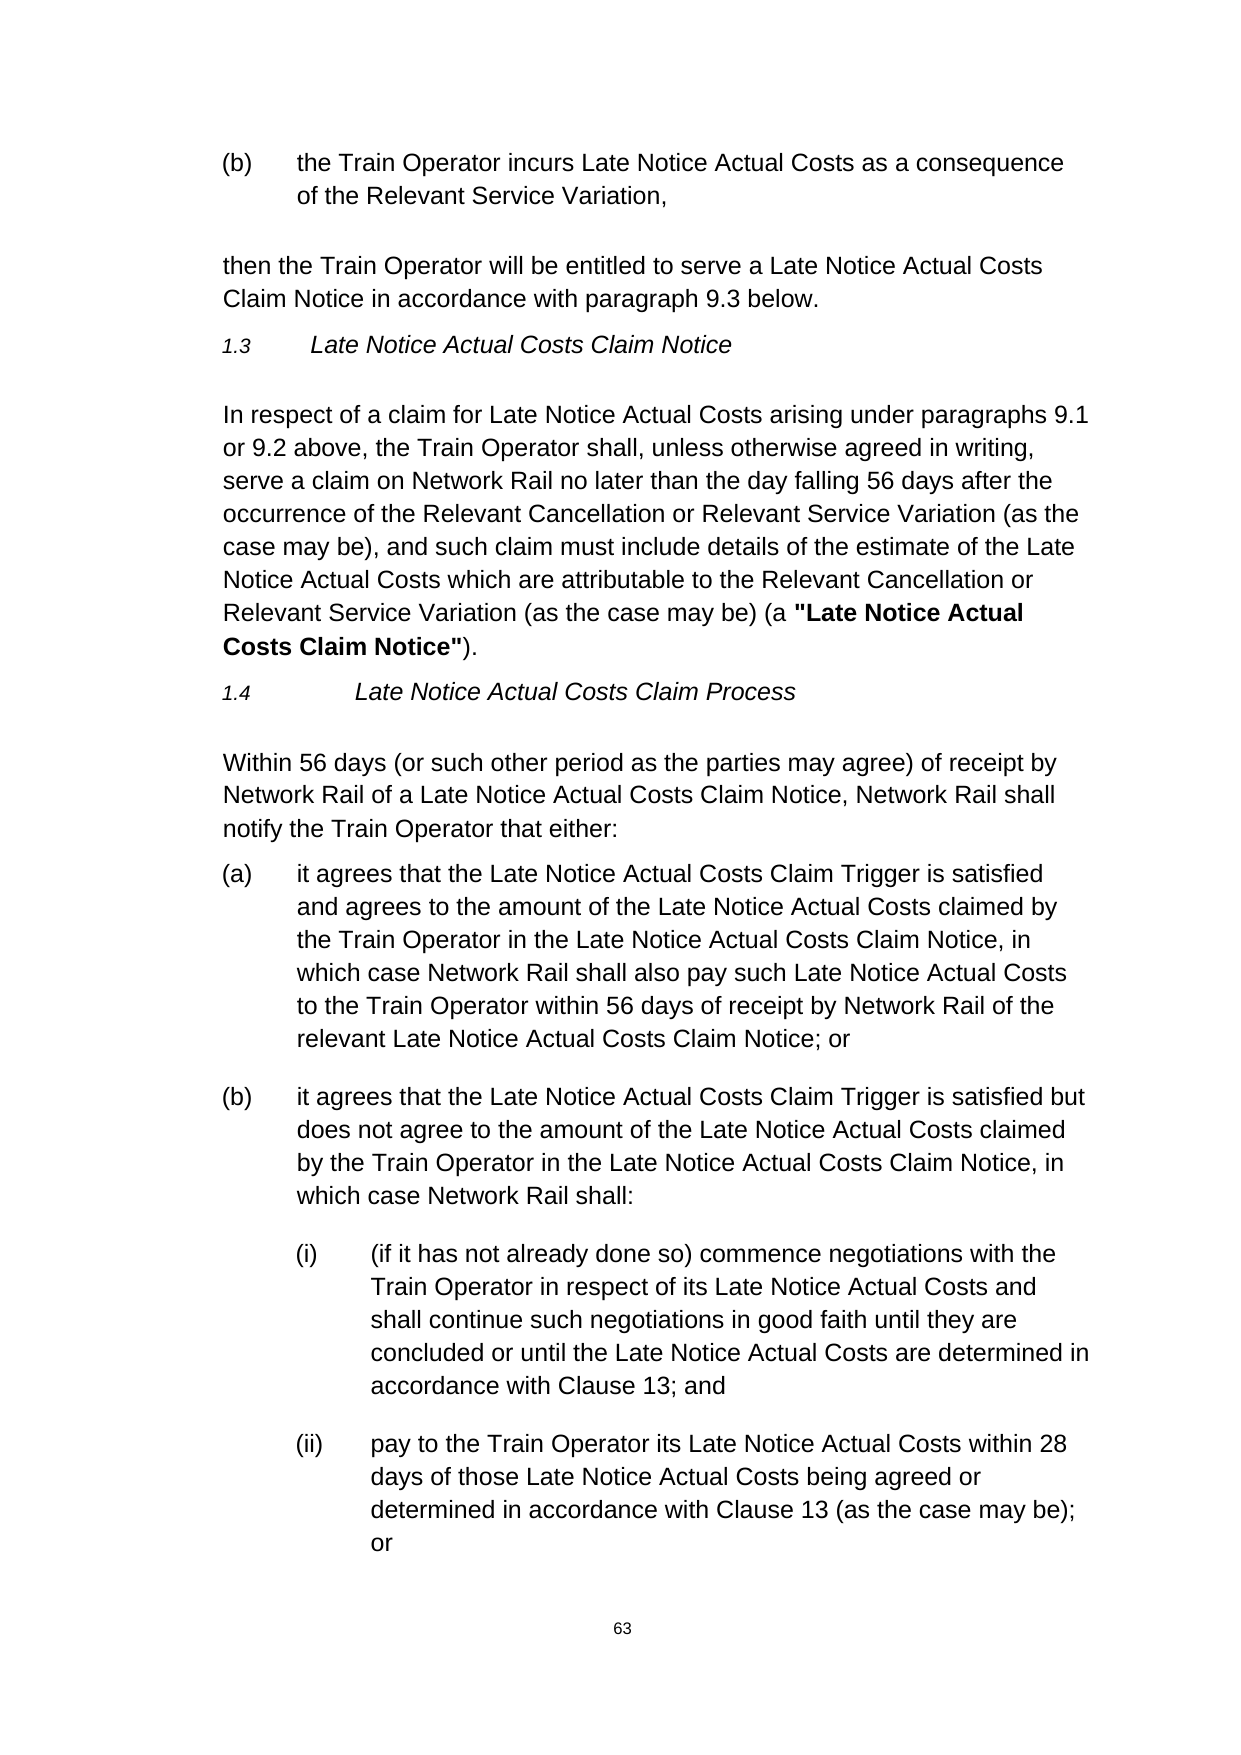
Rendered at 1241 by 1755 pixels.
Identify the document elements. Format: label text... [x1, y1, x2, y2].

list it agrees that the Late Notice Actual Costs Claim Trigger is satisfied but does not agree to the amount of the Late Notice Actual Costs claimed by the Train Operator in the Late Notice Actual Costs Claim Notice, in which case Network Rail shall: [222, 1082, 1093, 1210]
list (if it has not already done so) commence negotiations with the Train Operator in respect of its Late Notice Actual Costs and shall continue such negotiations in good faith until they are concluded or until the Late Notice Actual Costs are determined in accordance with Clause 13; and [295, 1239, 1093, 1400]
list pay to the Train Operator its Late Notice Actual Costs within 28 days of those Late Notice Actual Costs being agreed or determined in accordance with Clause 13 (as the case may be); or [295, 1429, 1093, 1557]
list Late Notice Actual Costs Claim Notice [222, 330, 1093, 358]
list the Train Operator incurs Late Notice Actual Costs as a consequence of the Relevant Service Variation, [222, 148, 1093, 209]
list it agrees that the Late Notice Actual Costs Claim Trigger is satisfied and agrees to the amount of the Late Notice Actual Costs claimed by the Train Operator in the Late Notice Actual Costs Claim Notice, in which case Network Rail shall also pay such Late Notice Actual Costs to the Train Operator within 56 days of receipt by Network Rail of the relevant Late Notice Actual Costs Claim Notice; or [222, 859, 1093, 1053]
text then the Train Operator will be entitled to serve a Late Notice Actual Costs Claim Notice in accordance with paragraph 9.3 below. [223, 251, 1093, 313]
list Late Notice Actual Costs Claim Process [222, 677, 1093, 706]
text In respect of a claim for Late Notice Actual Costs arising under paragraphs 9.1 or 9.2 above, the Train Operator shall, unless otherwise agreed in writing, serve a claim on Network Rail no later than the day falling 56 days after the occurrence of the Relevant Cancellation or Relevant Service Variation (as the case may be), and such claim must include details of the estimate of the Late Notice Actual Costs which are attributable to the Relevant Cancellation or Relevant Service Variation (as the case may be) (a "Late Notice Actual Costs Claim Notice"). [223, 400, 1093, 660]
text Within 56 days (or such other period as the parties may agree) of receipt by Network Rail of a Late Notice Actual Costs Claim Notice, Network Rail shall notify the Train Operator that either: [223, 747, 1093, 842]
